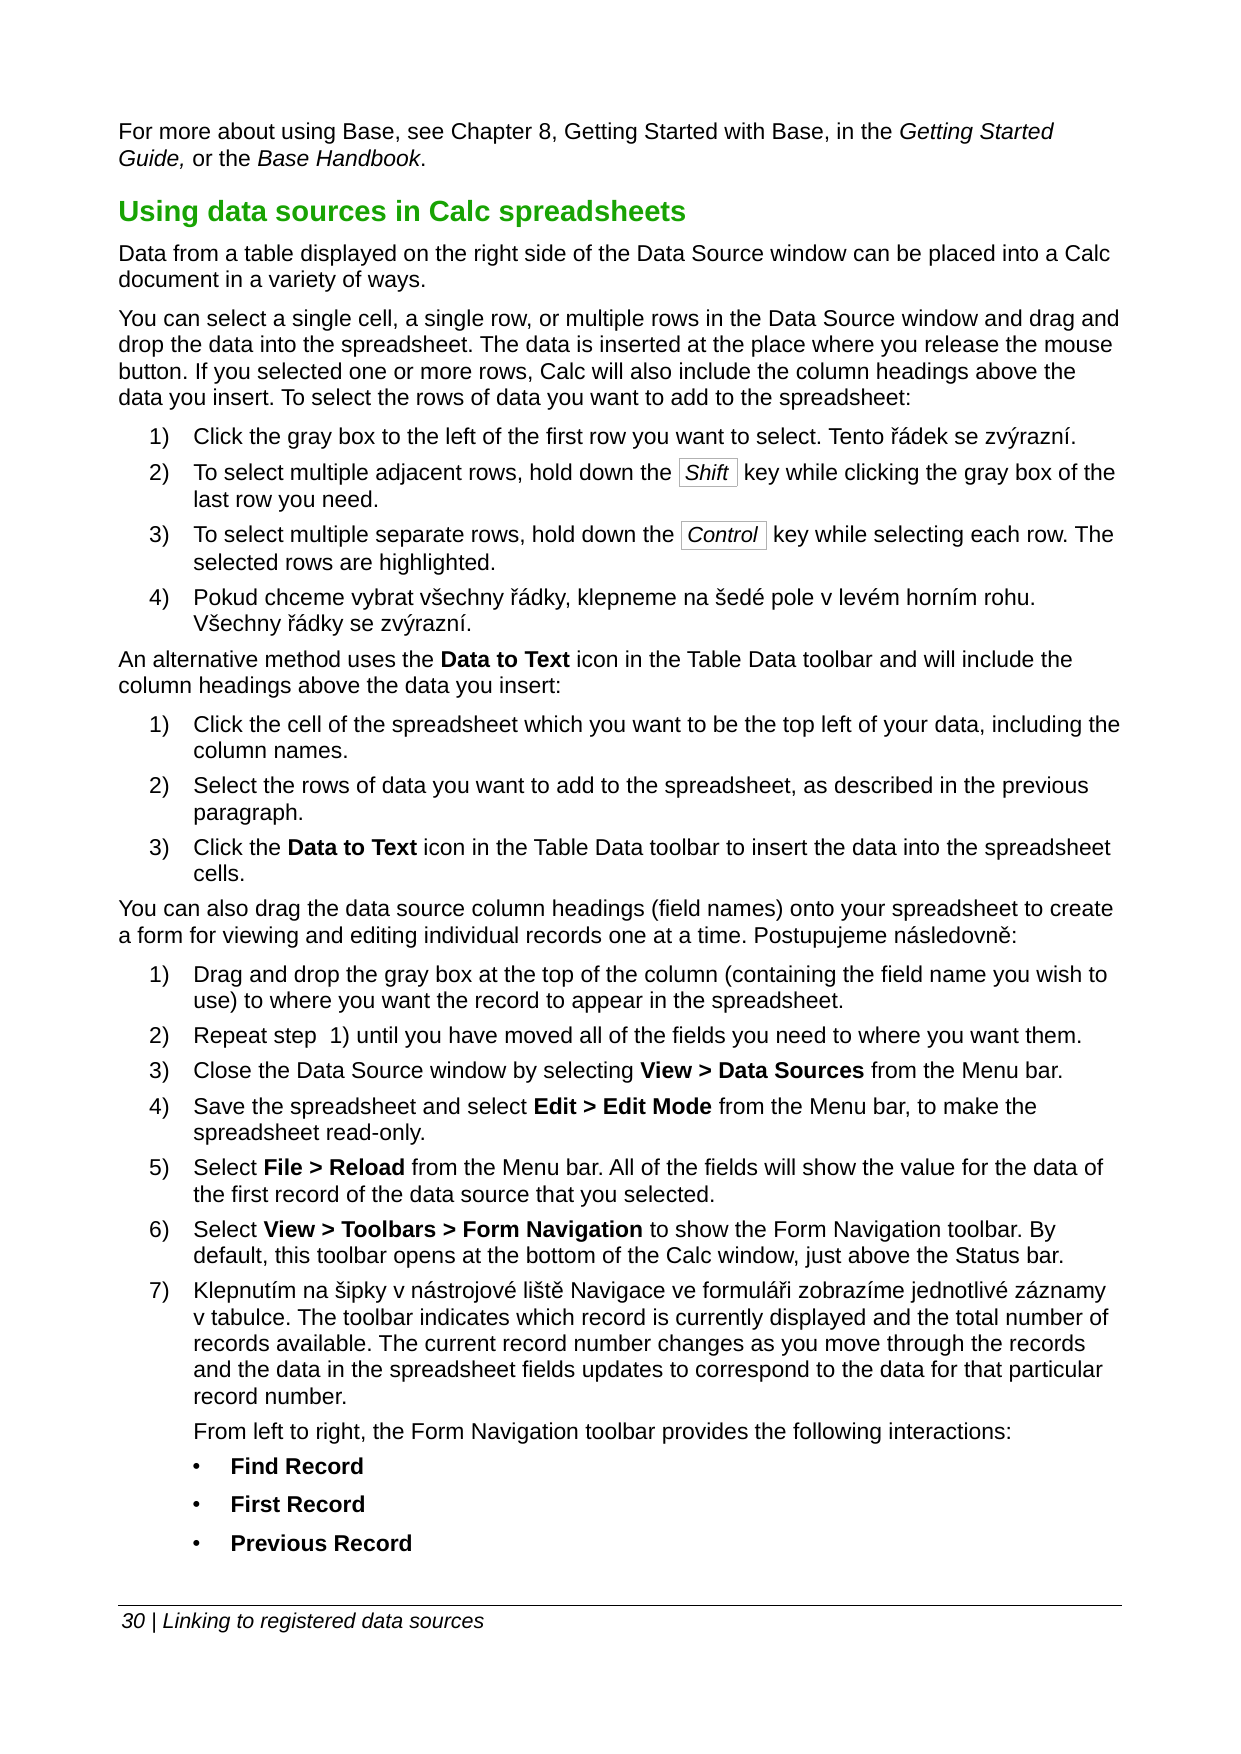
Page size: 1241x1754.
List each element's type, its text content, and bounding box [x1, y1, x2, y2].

list Pokud chceme vybrat všechny řádky, klepneme na šedé pole v levém horním rohu. Všechny řádky se zvýrazní. [169, 584, 1122, 637]
list Find Record [192, 1453, 1122, 1479]
text For more about using Base, see Chapter 8, Getting Started with Base, in the Getting Started Guide, or the Base Handbook. [118, 118, 1122, 171]
list Klepnutím na šipky v nástrojové liště Navigace ve formuláři zobrazíme jednotlivé záznamy v tabulce. The toolbar indicates which record is currently displayed and the total number of records available. The current record number changes as you move through the records and the data in the spreadsheet fields updates to correspond to the data for that particular record number. [169, 1277, 1122, 1409]
list Previous Record [192, 1530, 1122, 1556]
list Select View > Toolbars > Form Navigation to show the Form Navigation toolbar. By default, this toolbar opens at the bottom of the Calc window, just above the Status bar. [169, 1216, 1122, 1268]
list Drag and drop the gray box at the top of the column (containing the field name you wish to use) to where you want the record to appear in the spreadsheet. [169, 961, 1122, 1013]
text You can select a single cell, a single row, or multiple rows in the Data Source window and drag and drop the data into the spreadsheet. The data is inserted at the place where you release the mouse button. If you selected one or more rows, Calc will also include the column headings above the data you insert. To select the rows of data you want to add to the spreadsheet: [118, 305, 1122, 410]
list From left to right, the Form Navigation toolbar provides the following interactions: [169, 1418, 1122, 1444]
list To select multiple separate rows, hold down the Control key while selecting each row. The selected rows are highlighted. [169, 521, 1122, 575]
list Click the gray box to the left of the first row you want to select. Tento řádek se zvýrazní. [169, 423, 1122, 449]
list Click the cell of the spreadsheet which you want to be the top left of your data, including the column names. [169, 711, 1122, 763]
list Save the spreadsheet and select Edit > Edit Mode from the Menu bar, to make the spreadsheet read-only. [169, 1093, 1122, 1145]
subtitle Using data sources in Calc spreadsheets [118, 194, 1122, 228]
list Select File > Reload from the Menu bar. All of the fields will show the value for the data of the first record of the data source that you selected. [169, 1154, 1122, 1207]
list Select the rows of data you want to add to the spreadsheet, as described in the previous paragraph. [169, 772, 1122, 825]
list Close the Data Source window by selecting View > Data Sources from the Menu bar. [169, 1057, 1122, 1084]
text Data from a table displayed on the right side of the Data Source window can be placed into a Calc document in a variety of ways. [118, 240, 1122, 292]
list To select multiple adjacent rows, hold down the Shift key while clicking the gray box of the last row you need. [169, 458, 1122, 512]
list First Record [192, 1491, 1122, 1518]
list Repeat step 1 until you have moved all of the fields you need to where you want them. [169, 1022, 1122, 1048]
text You can also drag the data source column headings (field names) onto your spreadsheet to create a form for viewing and editing individual records one at a time. Postupujeme následovně: [118, 895, 1122, 948]
list Click the Data to Text icon in the Table Data toolbar to insert the data into the spreadsheet cells. [169, 834, 1122, 887]
list An alternative method uses the Data to Text icon in the Table Data toolbar and will include the column headings above the data you insert: [118, 646, 1122, 698]
